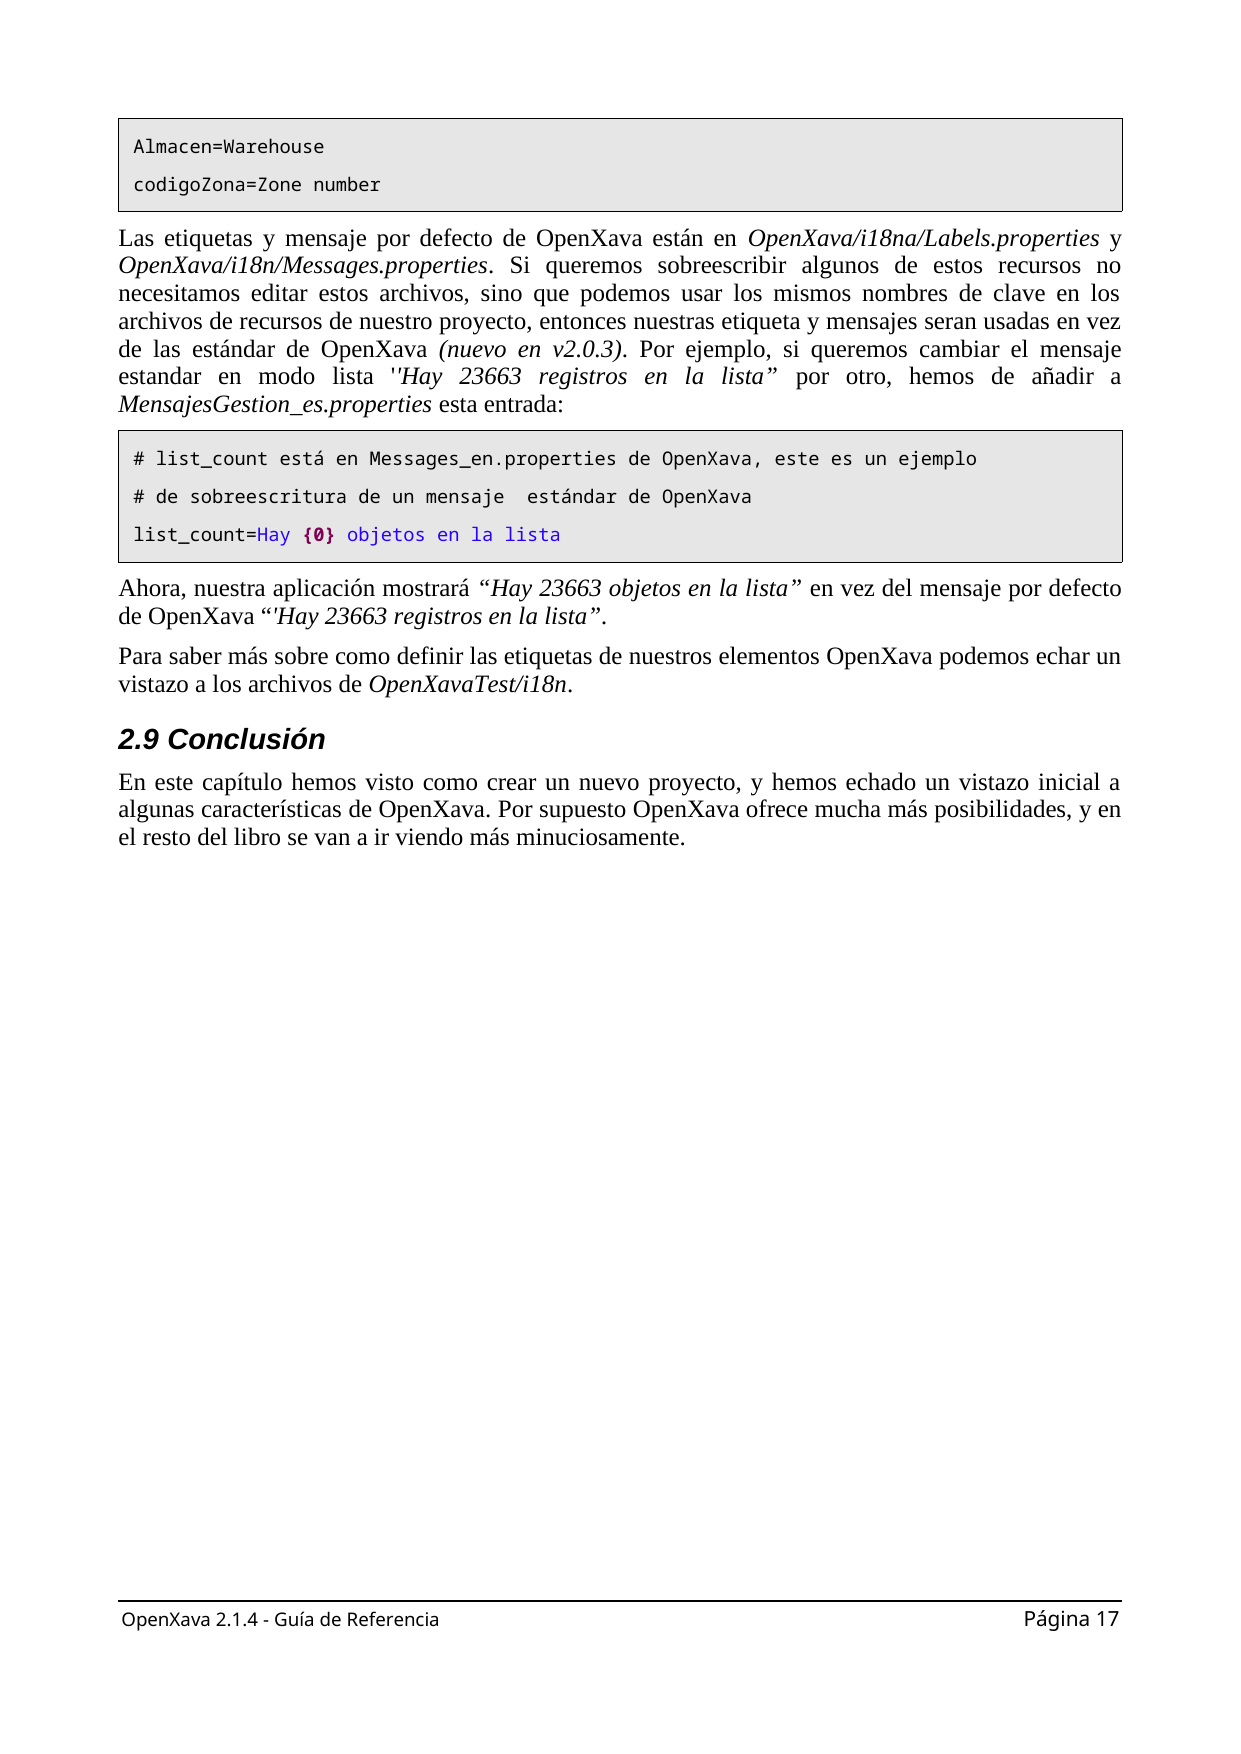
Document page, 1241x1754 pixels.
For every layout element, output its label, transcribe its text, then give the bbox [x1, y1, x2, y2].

text list_count=Hay {0} objetos en la lista [119, 506, 1122, 562]
subtitle Conclusión [118, 723, 1122, 755]
text # list_count está en Messages_en.properties de OpenXava, este es un ejemplo [119, 431, 1122, 468]
text En este capítulo hemos visto como crear un nuevo proyecto, y hemos echado un vistazo inicial a algunas características de OpenXava. Por supuesto OpenXava ofrece mucha más posibilidades, y en el resto del libro se van a ir viendo más minuciosamente. [118, 768, 1122, 851]
text Almacen=Warehouse [119, 119, 1122, 156]
text # de sobreescritura de un mensaje estándar de OpenXava [119, 468, 1122, 506]
text Ahora, nuestra aplicación mostrará “Hay 23663 objetos en la lista” en vez del mensaje por defecto de OpenXava “'Hay 23663 registros en la lista”. [118, 574, 1122, 630]
text Las etiquetas y mensaje por defecto de OpenXava están en OpenXava/i18na/Labels.properties y OpenXava/i18n/Messages.properties. Si queremos sobreescribir algunos de estos recursos no necesitamos editar estos archivos, sino que podemos usar los mismos nombres de clave en los archivos de recursos de nuestro proyecto, entonces nuestras etiqueta y mensajes seran usadas en vez de las estándar de OpenXava (nuevo en v2.0.3). Por ejemplo, si queremos cambiar el mensaje estandar en modo lista ''Hay 23663 registros en la lista” por otro, hemos de añadir a MensajesGestion_es.properties esta entrada: [118, 224, 1122, 418]
text codigoZona=Zone number [119, 156, 1122, 211]
text Para saber más sobre como definir las etiquetas de nuestros elementos OpenXava podemos echar un vistazo a los archivos de OpenXavaTest/i18n. [118, 642, 1122, 698]
